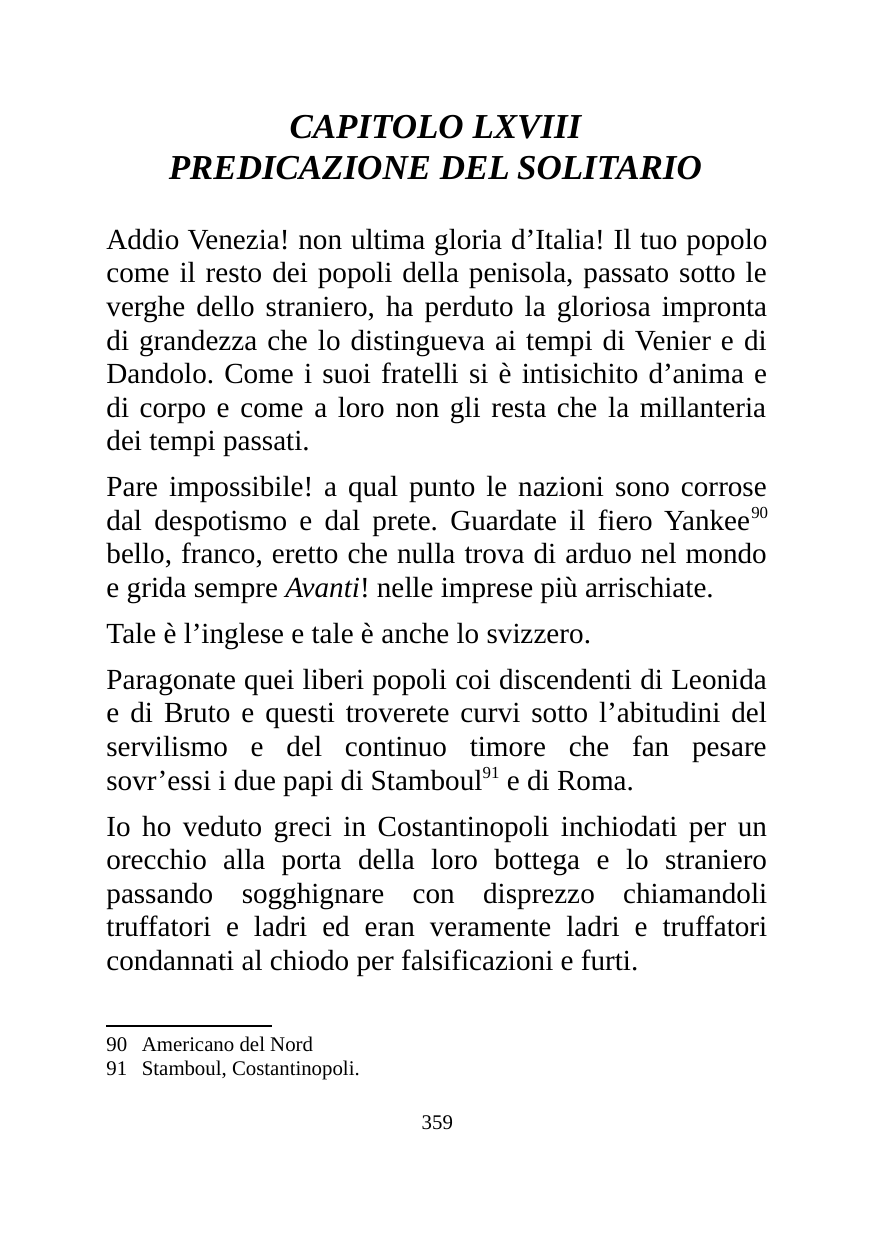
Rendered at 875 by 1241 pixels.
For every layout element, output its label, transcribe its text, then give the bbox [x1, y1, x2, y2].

text Io ho veduto greci in Costantinopoli inchiodati per un orecchio alla porta della loro bottega e lo straniero passando sogghignare con disprezzo chiamandoli truffatori e ladri ed eran veramente ladri e truffatori condannati al chiodo per falsificazioni e furti. [106, 809, 768, 976]
subtitle CAPITOLO LXVIII PREDICAZIONE DEL SOLITARIO [106, 106, 768, 187]
text Addio Venezia! non ultima gloria d’Italia! Il tuo popolo come il resto dei popoli della penisola, passato sotto le verghe dello straniero, ha perduto la gloriosa impronta di grandezza che lo distingueva ai tempi di Venier e di Dandolo. Come i suoi fratelli si è intisichito d’anima e di corpo e come a loro non gli resta che la millanteria dei tempi passati. [106, 222, 768, 457]
text Tale è l’inglese e tale è anche lo svizzero. [106, 616, 768, 649]
text Paragonate quei liberi popoli coi discendenti di Leonida e di Bruto e questi troverete curvi sotto l’abitudini del servilismo e del continuo timore che fan pesare sovr’essi i due papi di Stamboul e di Roma. [106, 662, 768, 796]
text Americano del Nord [106, 1032, 768, 1056]
text Pare impossibile! a qual punto le nazioni sono corrose dal despotismo e dal prete. Guardate il fiero Yankee bello, franco, eretto che nulla trova di arduo nel mondo e grida sempre Avanti! nelle imprese più arrischiate. [106, 469, 768, 603]
text Stamboul, Costantinopoli. [106, 1056, 768, 1080]
